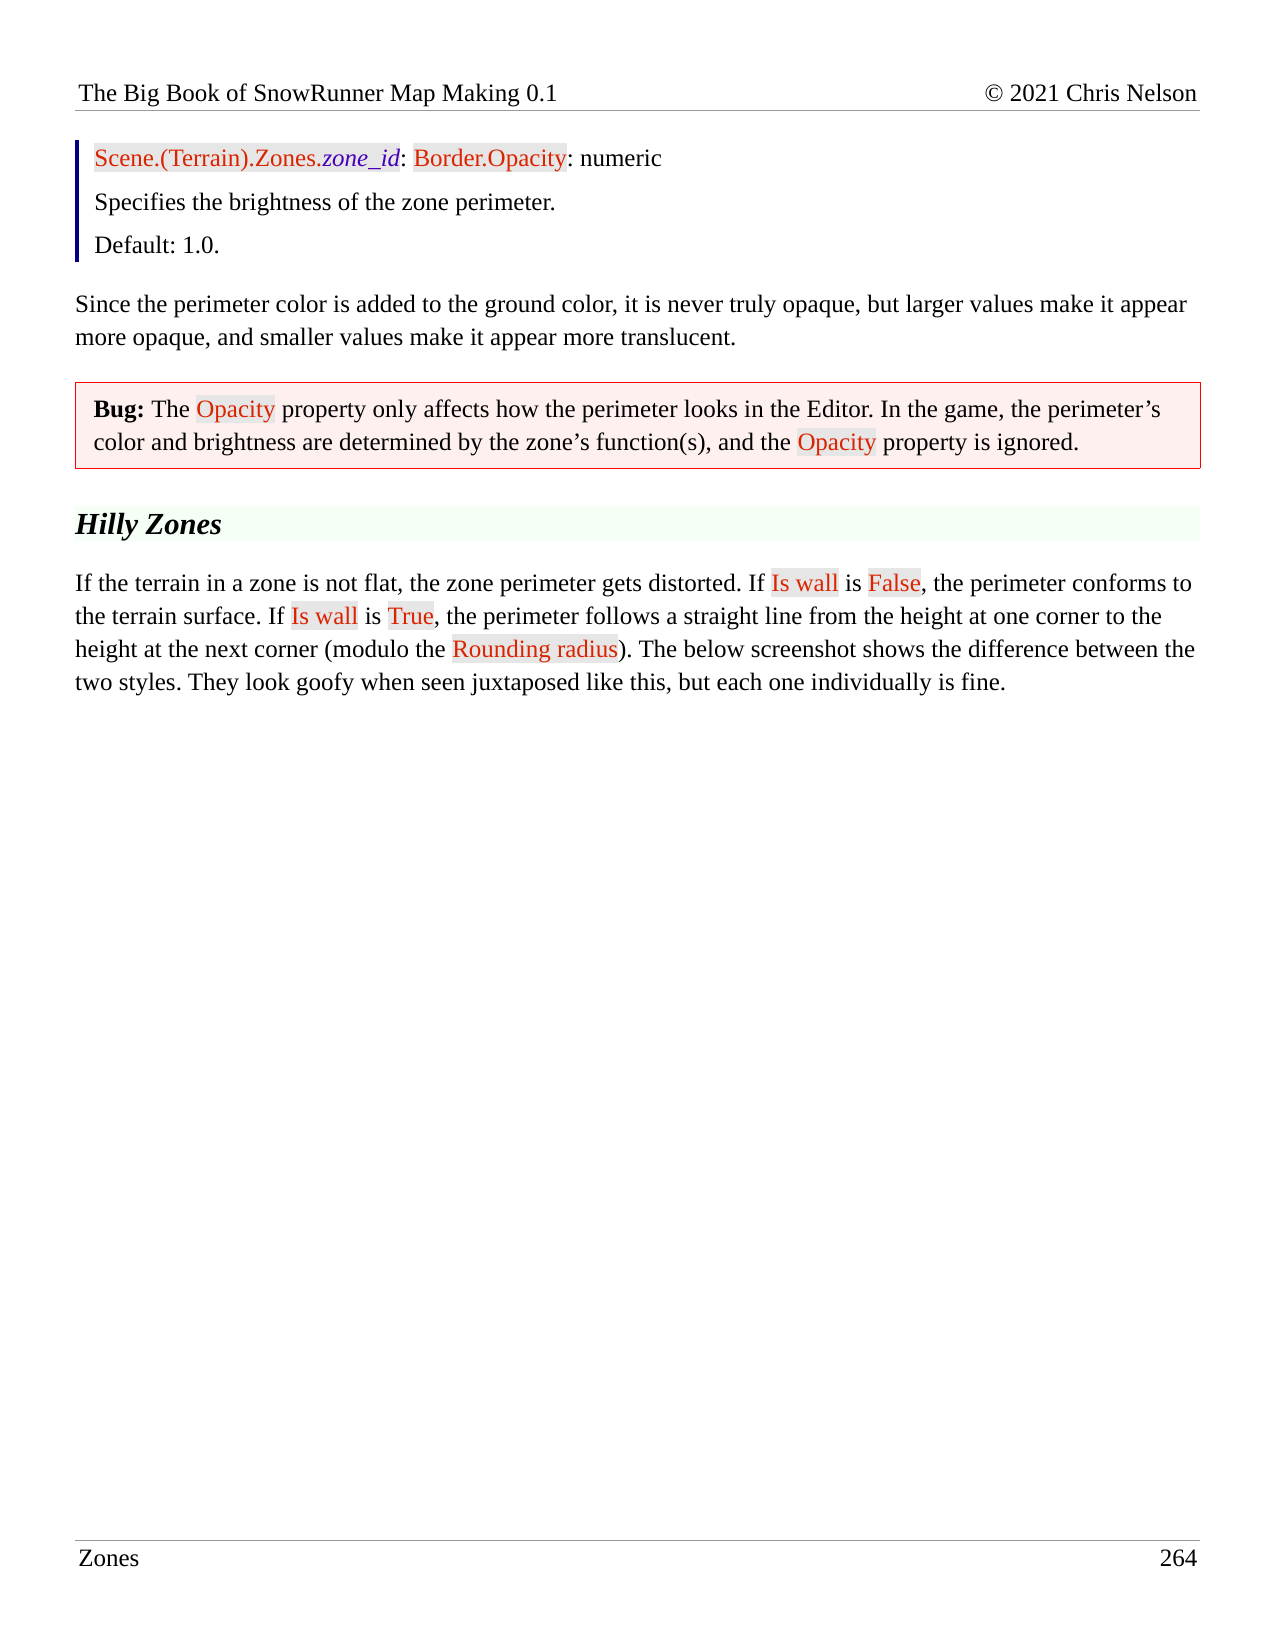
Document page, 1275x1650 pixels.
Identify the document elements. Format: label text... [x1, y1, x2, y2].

text If the terrain in a zone is not flat, the zone perimeter gets distorted. If Is wall is False, the perimeter conforms to the terrain surface. If Is wall is True, the perimeter follows a straight line from the height at one corner to the height at the next corner (modulo the Rounding radius). The below screenshot shows the difference between the two styles. They look goofy when seen juxtaposed like this, but each one individually is fine. [75, 568, 1200, 696]
list The Opacity property only affects how the perimeter looks in the Editor. In the game, the perimeter’s color and brightness are determined by the zone’s function(s), and the Opacity property is ignored. [76, 383, 1200, 468]
text Since the perimeter color is added to the ground color, it is never truly opaque, but larger values make it appear more opaque, and smaller values make it appear more translucent. [75, 289, 1200, 351]
text Scene.(Terrain).Zones.zone_id: Border.Opacity: numeric [79, 140, 1200, 172]
subtitle Hilly Zones [75, 506, 1200, 541]
text Specifies the brightness of the zone perimeter. [79, 184, 1200, 215]
text Default: 1.0. [79, 227, 1200, 262]
